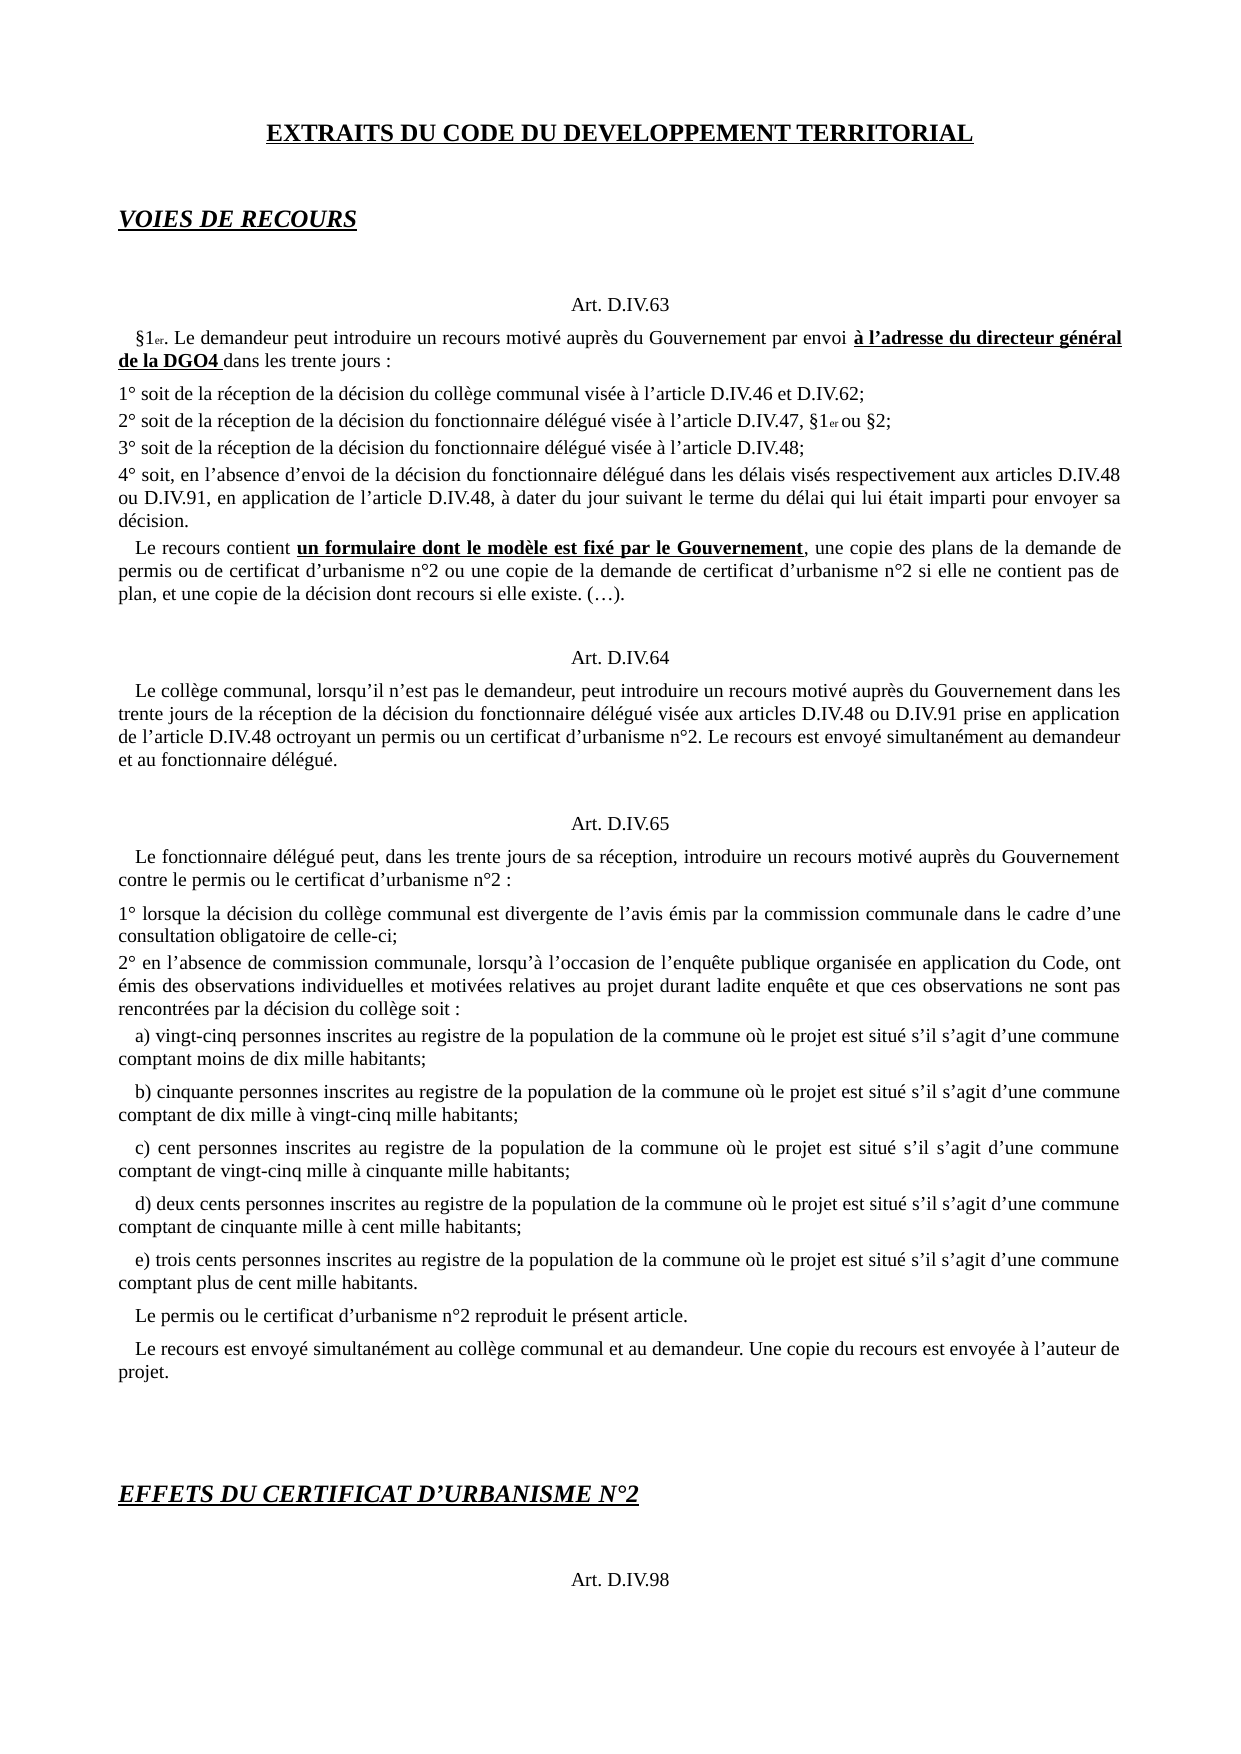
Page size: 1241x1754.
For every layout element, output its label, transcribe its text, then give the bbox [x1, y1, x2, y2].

text EXTRAITS DU CODE DU DEVELOPPEMENT TERRITORIAL [118, 118, 1122, 147]
text Art. D.IV.64 [118, 646, 1122, 669]
text Le recours contient un formulaire dont le modèle est fixé par le Gouvernement, une copie des plans de la demande de permis ou de certificat d’urbanisme n°2 ou une copie de la demande de certificat d’urbanisme n°2 si elle ne contient pas de plan, et une copie de la décision dont recours si elle existe. (…). [118, 536, 1122, 604]
text Art. D.IV.63 [118, 293, 1122, 316]
text Art. D.IV.98 [118, 1568, 1122, 1591]
text 4° soit, en l’absence d’envoi de la décision du fonctionnaire délégué dans les délais visés respectivement aux articles D.IV.48 ou D.IV.91, en application de l’article D.IV.48, à dater du jour suivant le terme du délai qui lui était imparti pour envoyer sa décision. [118, 463, 1122, 532]
text Le collège communal, lorsqu’il n’est pas le demandeur, peut introduire un recours motivé auprès du Gouvernement dans les trente jours de la réception de la décision du fonctionnaire délégué visée aux articles D.IV.48 ou D.IV.91 prise en application de l’article D.IV.48 octroyant un permis ou un certificat d’urbanisme n°2. Le recours est envoyé simultanément au demandeur et au fonctionnaire délégué. [118, 679, 1122, 771]
text 3° soit de la réception de la décision du fonctionnaire délégué visée à l’article D.IV.48; [118, 436, 1122, 459]
text 1° soit de la réception de la décision du collège communal visée à l’article D.IV.46 et D.IV.62; [118, 382, 1122, 405]
text e) trois cents personnes inscrites au registre de la population de la commune où le projet est situé s’il s’agit d’une commune comptant plus de cent mille habitants. [118, 1248, 1122, 1294]
text EFFETS DU CERTIFICAT D’URBANISME N°2 [118, 1479, 1122, 1508]
text Le permis ou le certificat d’urbanisme n°2 reproduit le présent article. [118, 1304, 1122, 1327]
text 1° lorsque la décision du collège communal est divergente de l’avis émis par la commission communale dans le cadre d’une consultation obligatoire de celle-ci; [118, 901, 1122, 947]
text 2° en l’absence de commission communale, lorsqu’à l’occasion de l’enquête publique organisée en application du Code, ont émis des observations individuelles et motivées relatives au projet durant ladite enquête et que ces observations ne sont pas rencontrées par la décision du collège soit : [118, 951, 1122, 1020]
text VOIES DE RECOURS [118, 204, 1122, 233]
text d) deux cents personnes inscrites au registre de la population de la commune où le projet est situé s’il s’agit d’une commune comptant de cinquante mille à cent mille habitants; [118, 1192, 1122, 1238]
text b) cinquante personnes inscrites au registre de la population de la commune où le projet est situé s’il s’agit d’une commune comptant de dix mille à vingt-cinq mille habitants; [118, 1080, 1122, 1126]
text Le fonctionnaire délégué peut, dans les trente jours de sa réception, introduire un recours motivé auprès du Gouvernement contre le permis ou le certificat d’urbanisme n°2 : [118, 845, 1122, 891]
text Art. D.IV.65 [118, 812, 1122, 835]
text 2° soit de la réception de la décision du fonctionnaire délégué visée à l’article D.IV.47, §1er ou §2; [118, 409, 1122, 432]
text c) cent personnes inscrites au registre de la population de la commune où le projet est situé s’il s’agit d’une commune comptant de vingt-cinq mille à cinquante mille habitants; [118, 1136, 1122, 1182]
text Le recours est envoyé simultanément au collège communal et au demandeur. Une copie du recours est envoyée à l’auteur de projet. [118, 1337, 1122, 1383]
text a) vingt-cinq personnes inscrites au registre de la population de la commune où le projet est situé s’il s’agit d’une commune comptant moins de dix mille habitants; [118, 1024, 1122, 1069]
text §1er. Le demandeur peut introduire un recours motivé auprès du Gouvernement par envoi à l’adresse du directeur général de la DGO4 dans les trente jours : [118, 326, 1122, 372]
